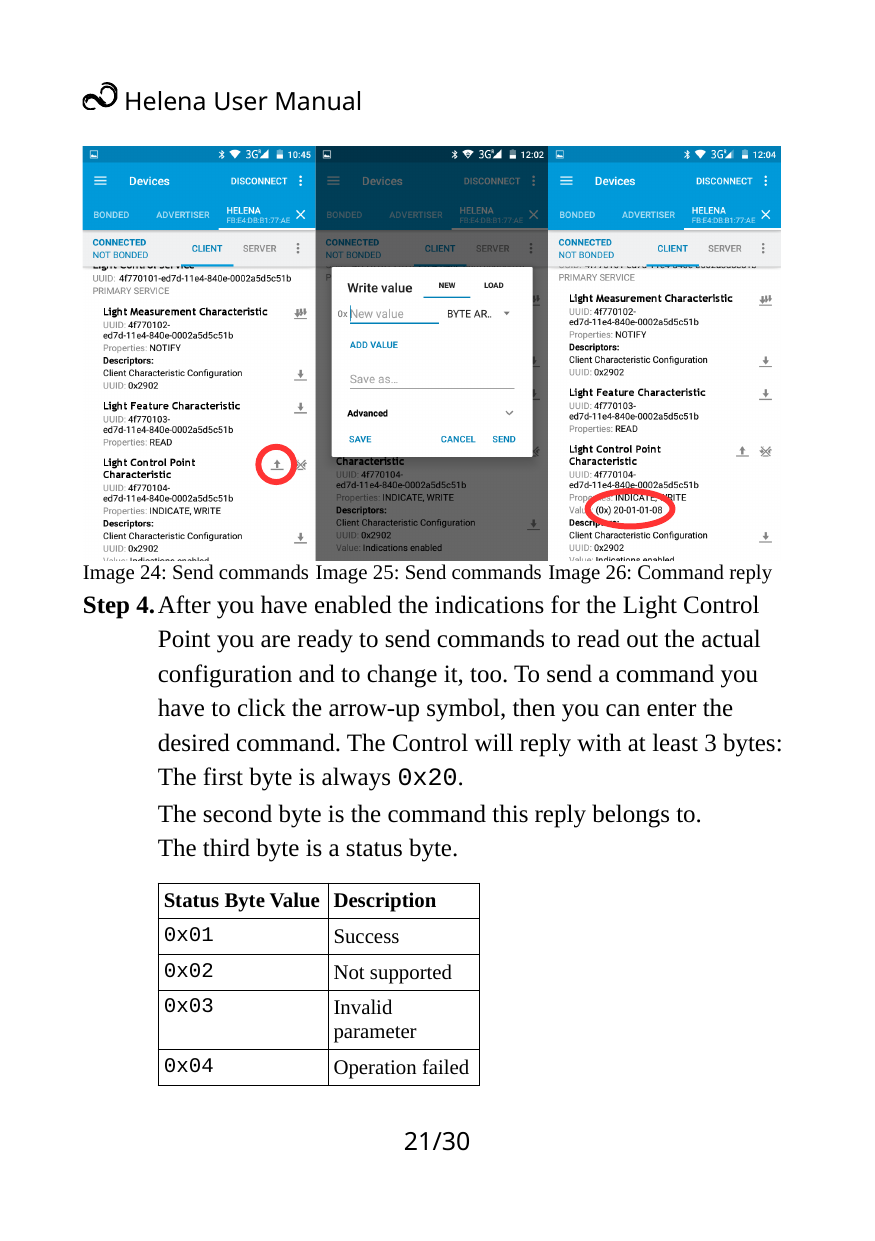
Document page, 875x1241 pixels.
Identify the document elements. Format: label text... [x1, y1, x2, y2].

table_cell Operation failed [329, 1050, 479, 1085]
list After you have enabled the indications for the Light Control Point you are ready to send commands to read out the actual configuration and to change it, too. To send a command you have to click the arrow-up symbol, then you can enter the desired command. The Control will reply with at least 3 bytes: The first byte is always 0x20. The second byte is the command this reply belongs to. The third byte is a status byte. [83, 147, 791, 862]
table_header Status Byte Value [159, 884, 328, 918]
table_cell Not supported [329, 955, 479, 989]
list Image 25: Send commands [315, 561, 548, 584]
picture [277, 150, 282, 158]
picture [696, 150, 704, 157]
picture [464, 150, 472, 155]
table_cell 0x04 [159, 1050, 328, 1085]
picture [262, 178, 272, 184]
table_cell Success [329, 919, 479, 954]
picture [495, 178, 505, 184]
picture [261, 152, 268, 158]
table_cell 0x01 [159, 919, 328, 954]
list Image 24: Send commands [83, 561, 315, 584]
picture [510, 150, 515, 158]
picture [231, 150, 239, 157]
picture [82, 229, 781, 561]
table_cell 0x03 [159, 991, 328, 1049]
table_header Description [329, 884, 479, 918]
picture [465, 208, 473, 213]
picture [494, 152, 501, 158]
list Image 26: Command reply [548, 561, 781, 584]
picture [232, 208, 240, 213]
table_cell Invalid parameter [329, 991, 479, 1049]
table_cell 0x02 [159, 955, 328, 989]
